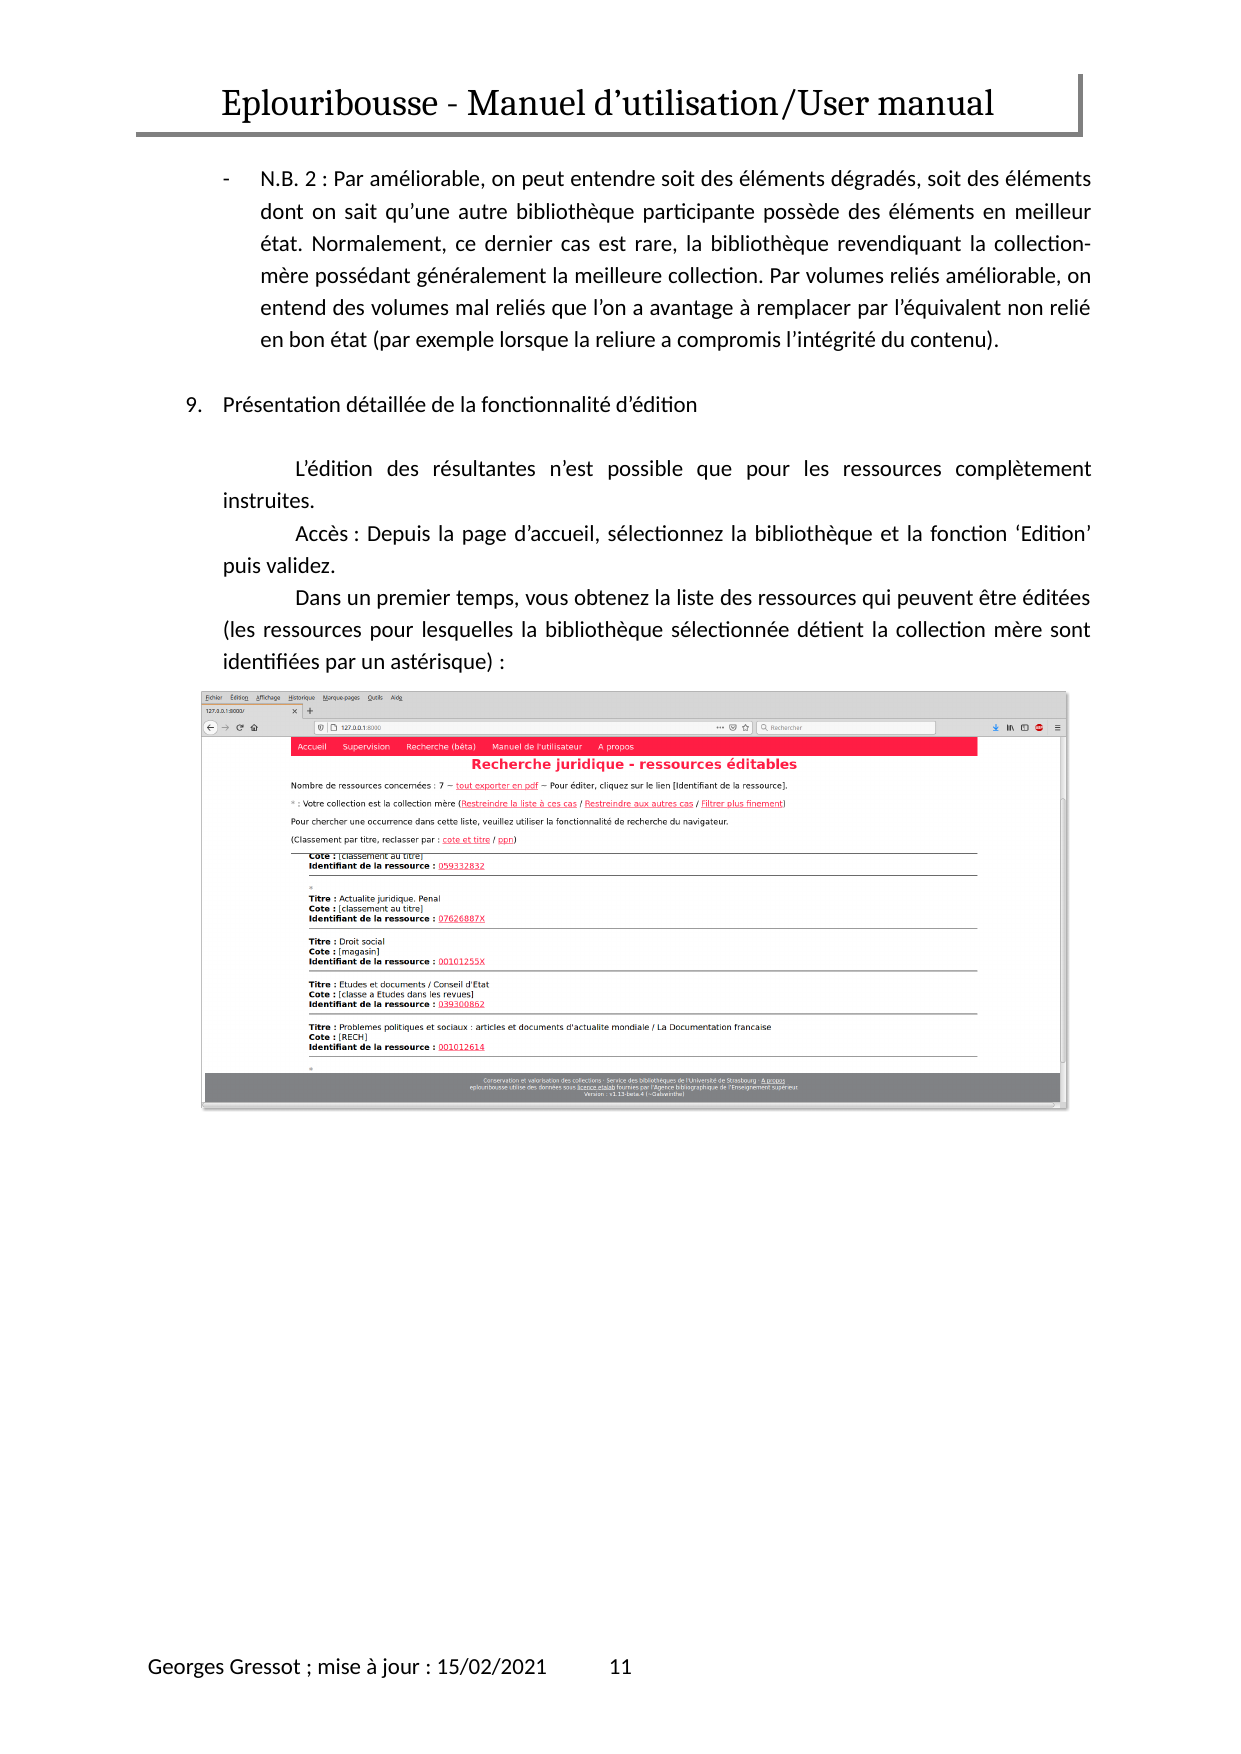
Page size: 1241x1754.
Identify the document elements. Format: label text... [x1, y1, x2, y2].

list L’édition des résultantes n’est possible que pour les ressources complètement instruites. [223, 454, 1093, 514]
list N.B. 2 : Par améliorable, on peut entendre soit des éléments dégradés, soit des éléments dont on sait qu’une autre bibliothèque participante possède des éléments en meilleur état. Normalement, ce dernier cas est rare, la bibliothèque revendiquant la collection-mère possédant généralement la meilleure collection. Par volumes reliés améliorable, on entend des volumes mal reliés que l’on a avantage à remplacer par l’équivalent non relié en bon état (par exemple lorsque la reliure a compromis l’intégrité du contenu). [223, 164, 1093, 353]
list Accès : Depuis la page d’accueil, sélectionnez la bibliothèque et la fonction ‘Edition’ puis validez. [223, 519, 1093, 579]
list Présentation détaillée de la fonctionnalité d’édition [185, 390, 1093, 418]
picture [199, 689, 1070, 1112]
list Dans un premier temps, vous obtenez la liste des ressources qui peuvent être éditées (les ressources pour lesquelles la bibliothèque sélectionnée détient la collection mère sont identifiées par un astérisque) : [223, 583, 1093, 675]
